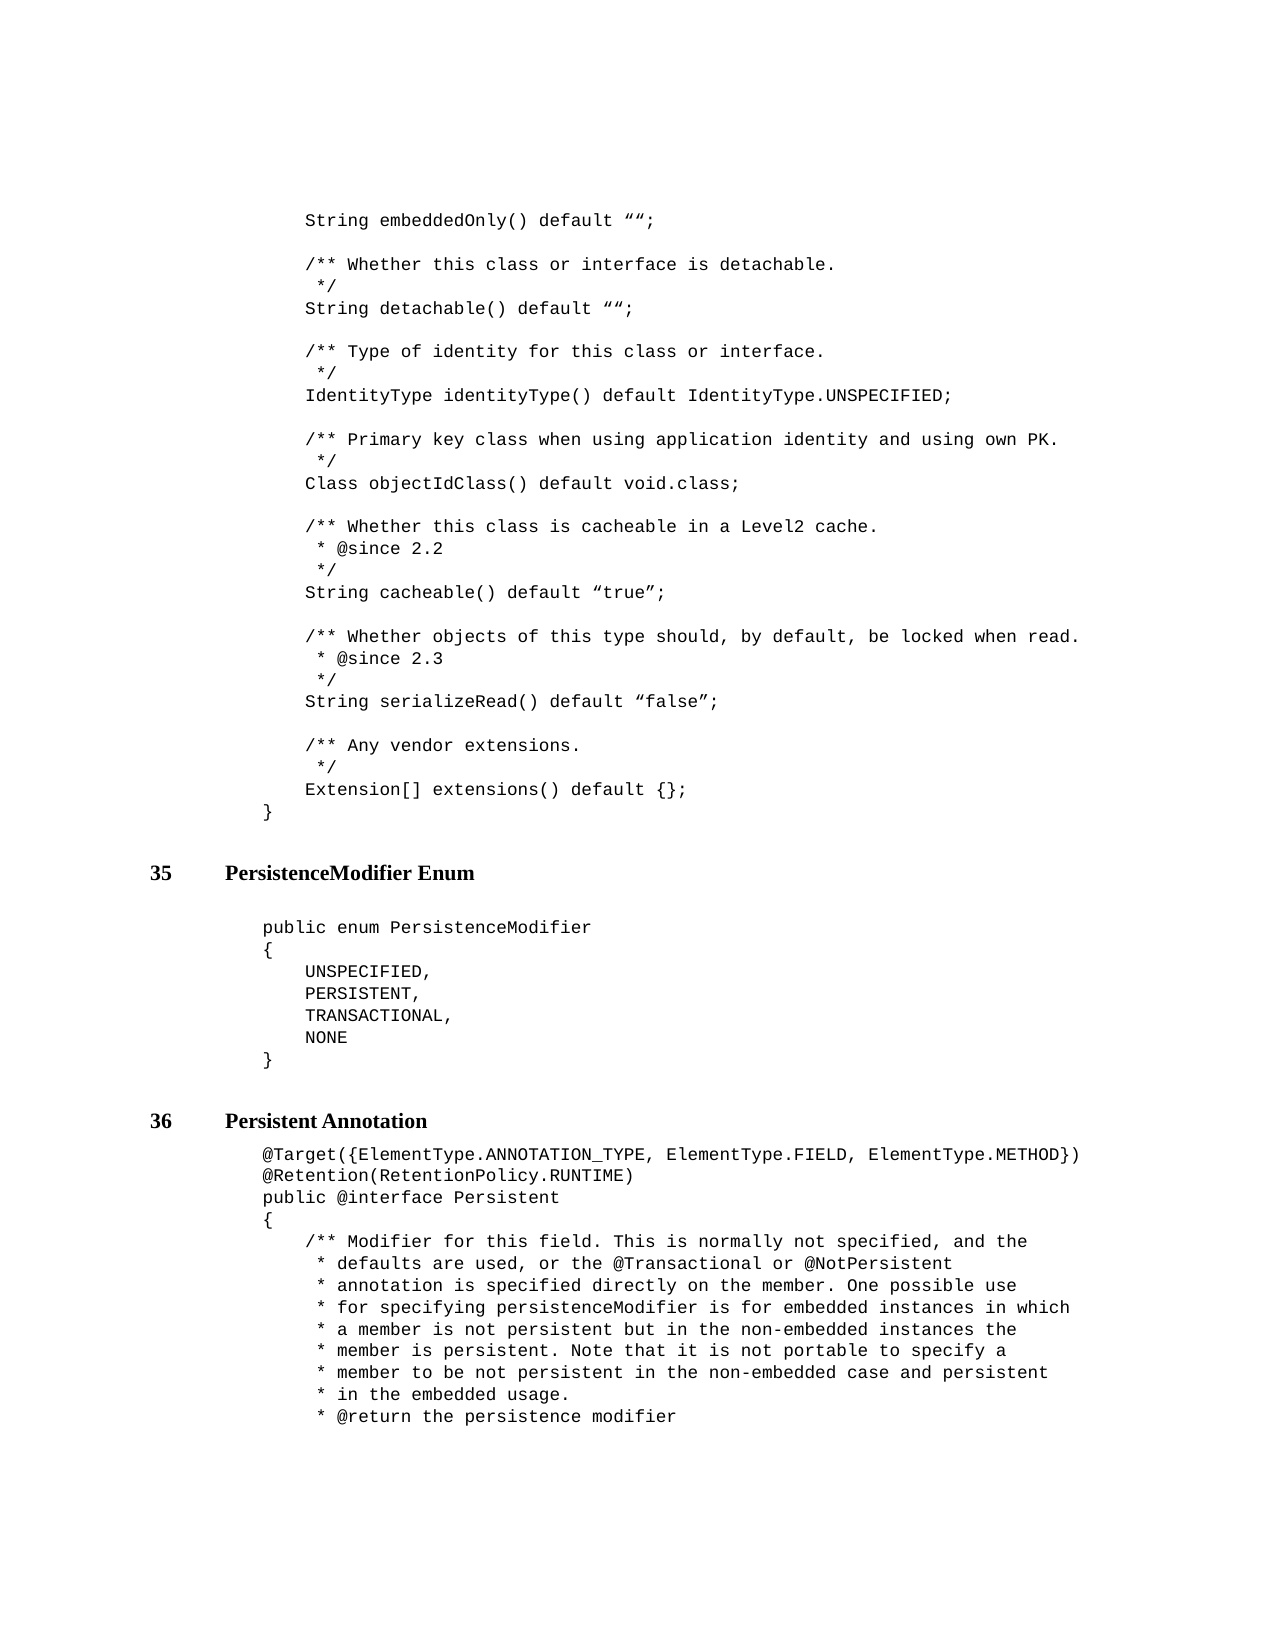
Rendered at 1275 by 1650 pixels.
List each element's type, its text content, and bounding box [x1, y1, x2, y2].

text */ [262, 451, 1125, 472]
text } [262, 801, 1125, 822]
text { [262, 939, 1125, 961]
text } [262, 1048, 1125, 1070]
text * defaults are used, or the @Transactional or @NotPersistent [262, 1253, 1125, 1274]
text @Target({ElementType.ANNOTATION_TYPE, ElementType.FIELD, ElementType.METHOD}) [262, 1143, 1125, 1165]
text Extension[] extensions() default {}; [262, 779, 1125, 801]
text PERSISTENT, [262, 983, 1125, 1005]
text public enum PersistenceModifier [262, 917, 1125, 939]
text */ [262, 669, 1125, 691]
subtitle Persistent Annotation [150, 1107, 1125, 1133]
text /** Whether this class is cacheable in a Level2 cache. [262, 516, 1125, 538]
subtitle PersistenceModifier Enum [150, 859, 1125, 885]
text { [262, 1209, 1125, 1231]
text * member to be not persistent in the non-embedded case and persistent [262, 1362, 1125, 1384]
text String embeddedOnly() default ““; [262, 210, 1125, 232]
text public @interface Persistent [262, 1187, 1125, 1209]
text String cacheable() default “true”; [262, 582, 1125, 604]
text */ [262, 560, 1125, 582]
text UNSPECIFIED, [262, 961, 1125, 983]
text * in the embedded usage. [262, 1384, 1125, 1406]
text * @return the persistence modifier [262, 1406, 1125, 1428]
text String serializeRead() default “false”; [262, 691, 1125, 713]
text * member is persistent. Note that it is not portable to specify a [262, 1340, 1125, 1362]
text /** Modifier for this field. This is normally not specified, and the [262, 1231, 1125, 1253]
text /** Type of identity for this class or interface. [262, 341, 1125, 363]
text NONE [262, 1027, 1125, 1048]
text * a member is not persistent but in the non-embedded instances the [262, 1318, 1125, 1340]
text * @since 2.2 [262, 538, 1125, 560]
text */ [262, 363, 1125, 385]
text * @since 2.3 [262, 647, 1125, 669]
text */ [262, 757, 1125, 779]
text IdentityType identityType() default IdentityType.UNSPECIFIED; [262, 385, 1125, 407]
text * annotation is specified directly on the member. One possible use [262, 1274, 1125, 1296]
text Class objectIdClass() default void.class; [262, 472, 1125, 494]
text /** Any vendor extensions. [262, 735, 1125, 757]
text TRANSACTIONAL, [262, 1005, 1125, 1027]
text /** Whether this class or interface is detachable. [262, 254, 1125, 276]
text * for specifying persistenceModifier is for embedded instances in which [262, 1296, 1125, 1318]
text String detachable() default ““; [262, 297, 1125, 319]
text /** Primary key class when using application identity and using own PK. [262, 429, 1125, 451]
text */ [262, 276, 1125, 297]
text @Retention(RetentionPolicy.RUNTIME) [262, 1165, 1125, 1187]
text /** Whether objects of this type should, by default, be locked when read. [262, 626, 1125, 647]
